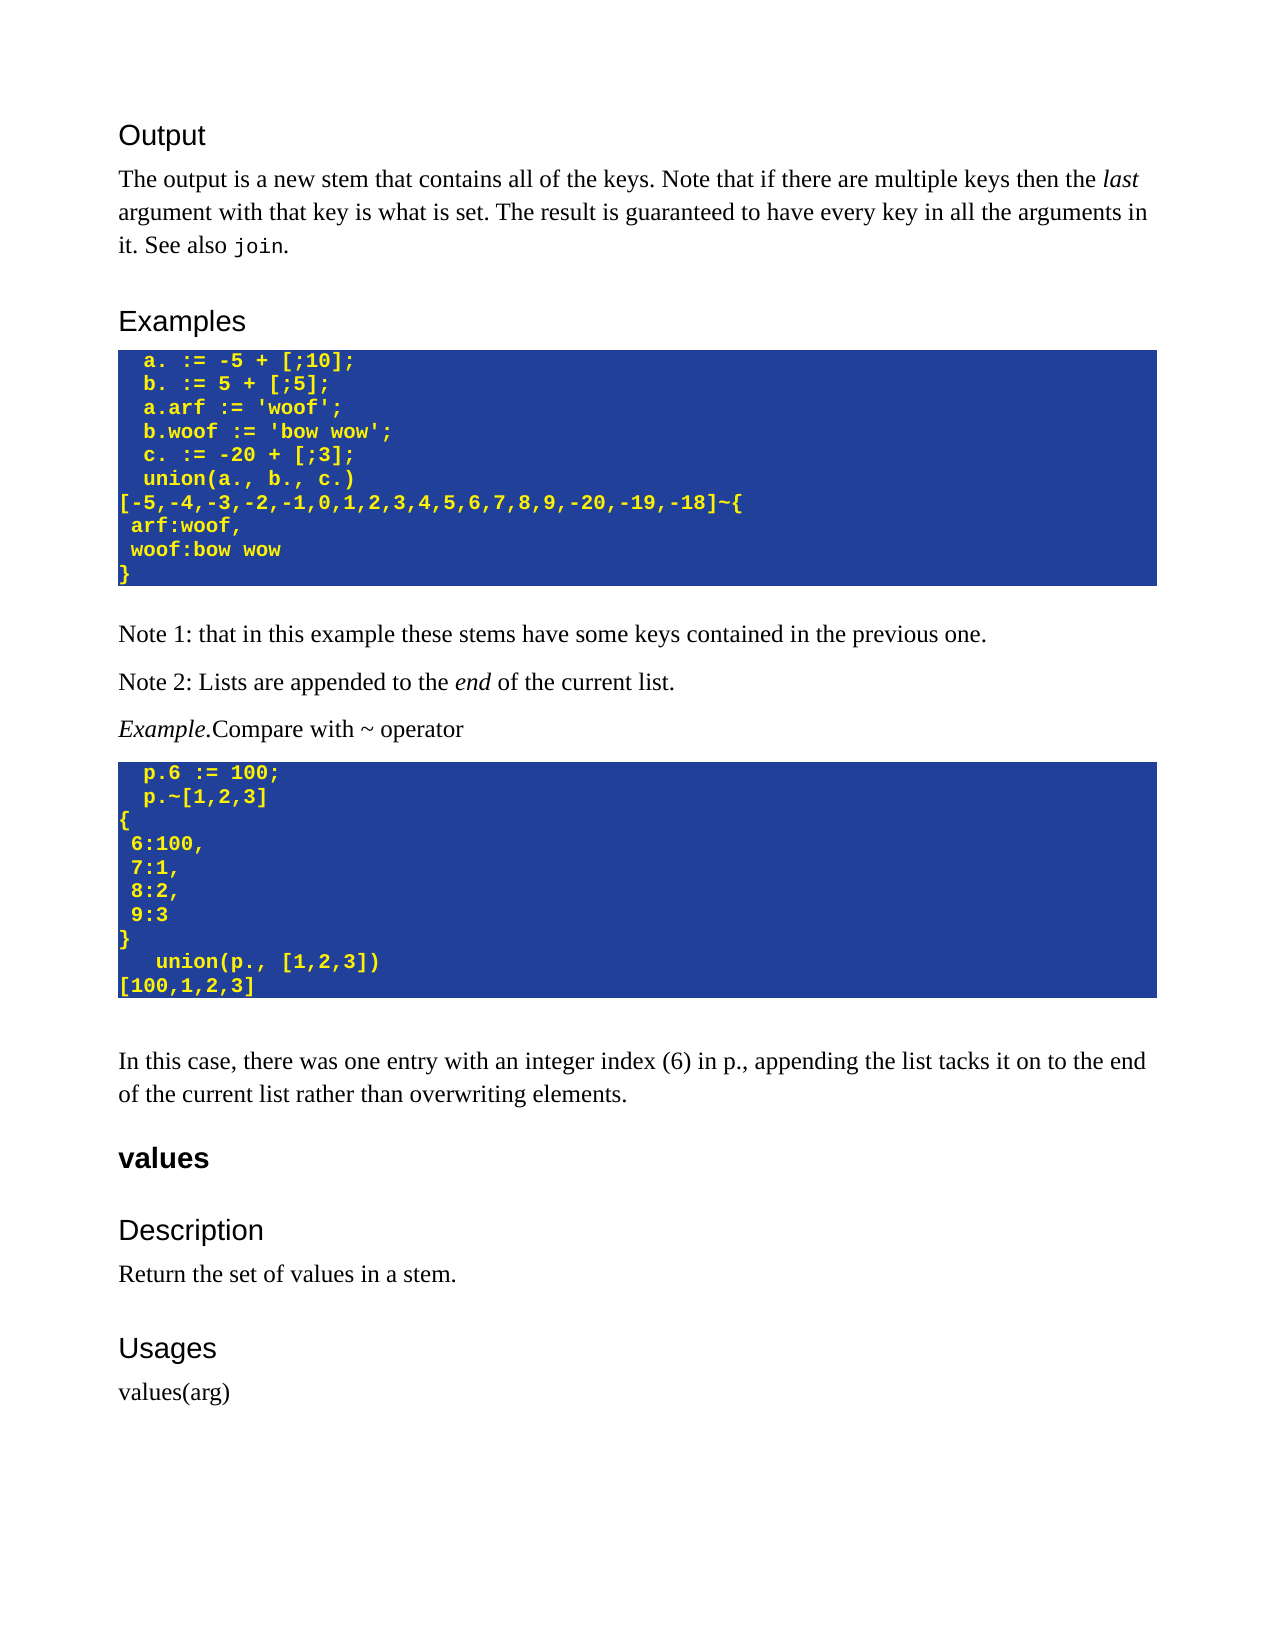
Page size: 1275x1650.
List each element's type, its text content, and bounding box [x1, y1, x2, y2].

text In this case, there was one entry with an integer index (6) in p., appending the list tacks it on to the end of the current list rather than overwriting elements. [118, 1046, 1157, 1108]
text union(a., b., c.) [118, 468, 1157, 492]
subtitle Description [118, 1213, 1157, 1246]
text Note 2: Lists are appended to the end of the current list. [118, 667, 1157, 696]
subtitle values [118, 1141, 1157, 1175]
text [100,1,2,3] [118, 975, 1157, 998]
subtitle Examples [118, 304, 1157, 337]
text Return the set of values in a stem. [118, 1259, 1157, 1287]
subtitle Output [118, 118, 1157, 152]
text } [118, 563, 1157, 586]
text } [118, 928, 1157, 951]
text c. := -20 + [;3]; [118, 444, 1157, 468]
text b.woof := 'bow wow'; [118, 421, 1157, 444]
text 8:2, [118, 880, 1157, 904]
text values(arg) [118, 1377, 1157, 1406]
text { [118, 809, 1157, 833]
text union(p., [1,2,3]) [118, 951, 1157, 975]
text 9:3 [118, 904, 1157, 928]
text woof:bow wow [118, 539, 1157, 563]
text [-5,-4,-3,-2,-1,0,1,2,3,4,5,6,7,8,9,-20,-19,-18]~{ [118, 492, 1157, 515]
text a. := -5 + [;10]; [118, 350, 1157, 373]
text Example.Compare with ~ operator [118, 714, 1157, 743]
text Note 1: that in this example these stems have some keys contained in the previous one. [118, 586, 1157, 648]
text p.6 := 100; [118, 762, 1157, 786]
text p.~[1,2,3] [118, 786, 1157, 809]
text b. := 5 + [;5]; [118, 373, 1157, 397]
text The output is a new stem that contains all of the keys. Note that if there are multiple keys then the last argument with that key is what is set. The result is guaranteed to have every key in all the arguments in it. See also join. [118, 164, 1157, 260]
text 6:100, [118, 833, 1157, 857]
text arf:woof, [118, 515, 1157, 539]
text a.arf := 'woof'; [118, 397, 1157, 421]
text 7:1, [118, 857, 1157, 880]
subtitle Usages [118, 1331, 1157, 1365]
